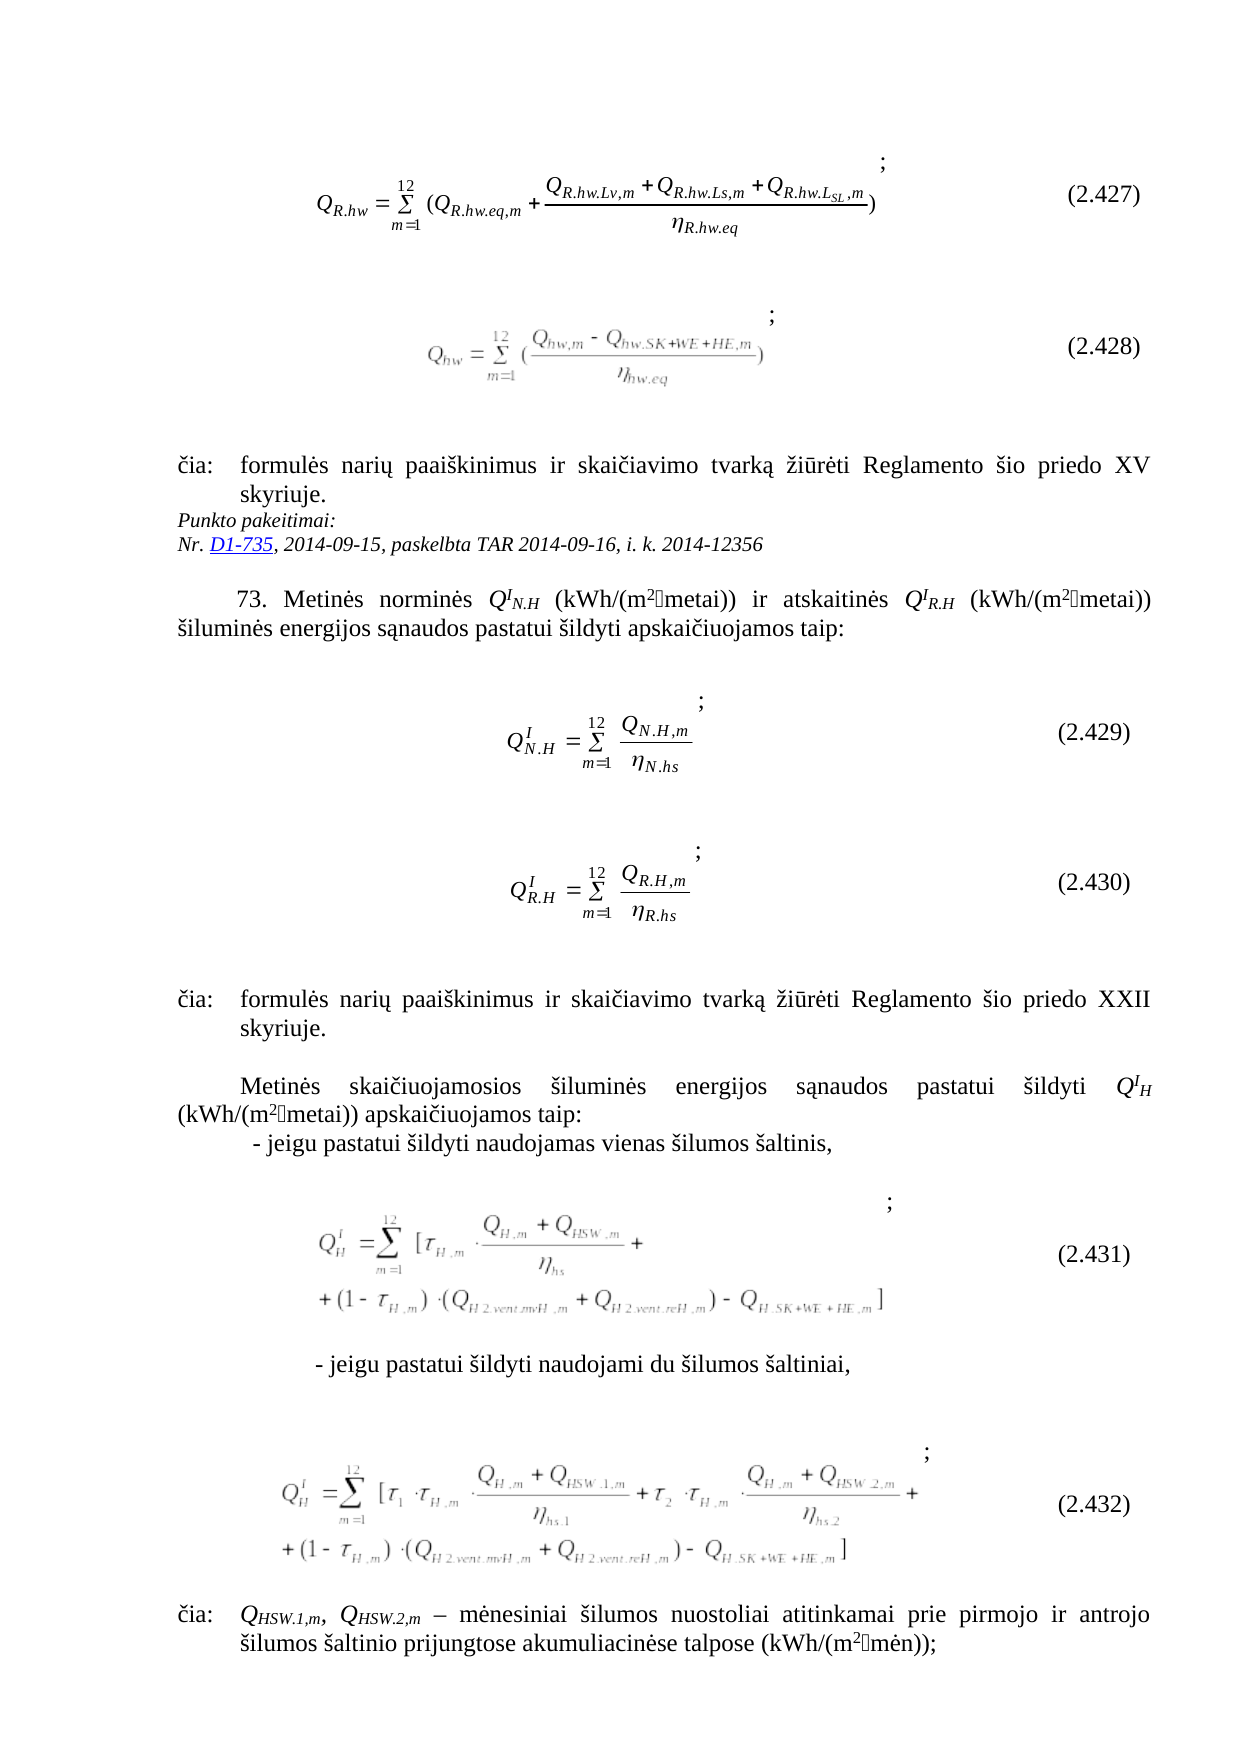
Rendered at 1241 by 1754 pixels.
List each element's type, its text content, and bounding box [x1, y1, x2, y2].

text 73. Metinės norminės QIN.H (kWh/(m2metai)) ir atskaitinės QIR.H (kWh/(m2metai)) šiluminės energijos sąnaudos pastatui šildyti apskaičiuojamos taip: [177, 584, 1151, 642]
text - jeigu pastatui šildyti naudojami du šilumos šaltiniai, [240, 1349, 1151, 1378]
table_header ; [177, 146, 1023, 241]
table_header ; [177, 835, 1031, 927]
text čia: formulės narių paaiškinimus ir skaičiavimo tvarką žiūrėti Reglamento šio priedo XXII skyriuje. [177, 984, 1151, 1042]
table_header (2.430) [1031, 835, 1142, 927]
table_header ; [177, 299, 1023, 393]
text čia: QHSW.1,m, QHSW.2,m – mėnesiniai šilumos nuostoliai atitinkamai prie pirmojo ir antrojo šilumos šaltinio prijungtose akumuliacinėse talpose (kWh/(m2mėn)); [177, 1599, 1151, 1657]
text čia: formulės narių paaiškinimus ir skaičiavimo tvarką žiūrėti Reglamento šio priedo XV skyriuje. [177, 450, 1151, 508]
table_header (2.428) [1023, 299, 1151, 393]
table_header ; [177, 1436, 1031, 1571]
text Punkto pakeitimai: [177, 508, 1151, 532]
table_header (2.429) [1031, 685, 1142, 777]
table_header (2.427) [1023, 146, 1151, 241]
text - jeigu pastatui šildyti naudojamas vienas šilumos šaltinis, [252, 1128, 1151, 1157]
table_header (2.432) [1031, 1436, 1142, 1571]
table_header ; [177, 685, 1031, 777]
table_header (2.431) [1031, 1186, 1142, 1321]
text Nr. D1-735, 2014-09-15, paskelbta TAR 2014-09-16, i. k. 2014-12356 [177, 532, 1151, 556]
text Metinės skaičiuojamosios šiluminės energijos sąnaudos pastatui šildyti QIH (kWh/(m2metai)) apskaičiuojamos taip: [177, 1071, 1151, 1128]
table_header ; [177, 1186, 1031, 1321]
